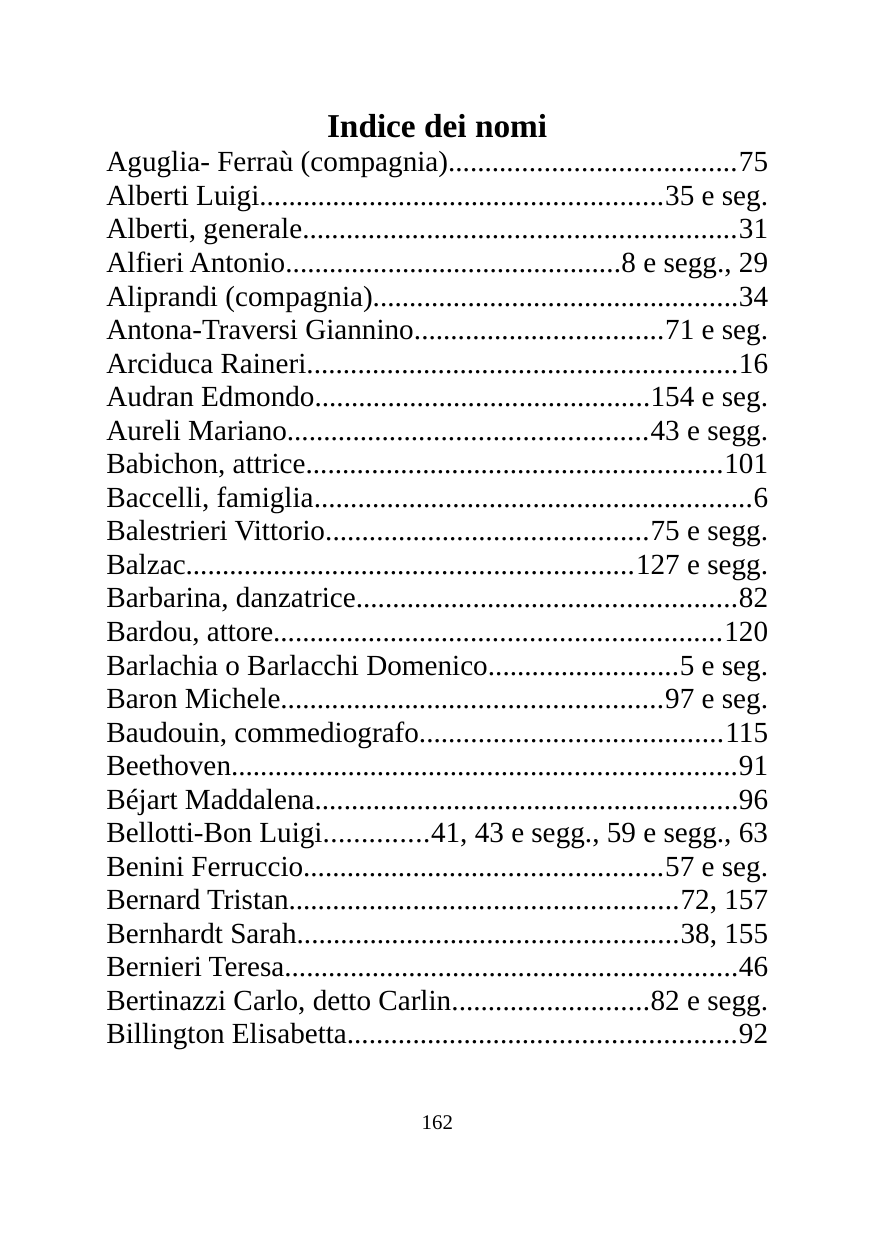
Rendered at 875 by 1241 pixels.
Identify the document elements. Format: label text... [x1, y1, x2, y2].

text Barbarina, danzatrice 82 [106, 581, 768, 614]
text Antona-Traversi Giannino 71 e seg. [106, 312, 768, 346]
text Alberti, generale 31 [106, 212, 768, 245]
text Benini Ferruccio 57 e seg. [106, 849, 768, 882]
text Baron Michele 97 e seg. [106, 681, 768, 715]
text Balestrieri Vittorio 75 e segg. [106, 513, 768, 547]
text Baccelli, famiglia 6 [106, 480, 768, 513]
text Bellotti-Bon Luigi 41, 43 e segg., 59 e segg., 63 [106, 815, 768, 849]
text Billington Elisabetta 92 [106, 1017, 768, 1050]
text Alberti Luigi 35 e seg. [106, 178, 768, 212]
text Aliprandi (compagnia) 34 [106, 279, 768, 312]
text Baudouin, commediografo 115 [106, 715, 768, 748]
text Barlachia o Barlacchi Domenico 5 e seg. [106, 648, 768, 681]
text Audran Edmondo 154 e seg. [106, 379, 768, 413]
text Aguglia- Ferraù (compagnia) 75 [106, 144, 768, 178]
text Bardou, attore 120 [106, 614, 768, 648]
subtitle Indice dei nomi [106, 106, 768, 144]
text Arciduca Raineri 16 [106, 346, 768, 379]
text Balzac 127 e segg. [106, 547, 768, 581]
text Aureli Mariano 43 e segg. [106, 413, 768, 446]
text Alfieri Antonio 8 e segg., 29 [106, 245, 768, 279]
text Bernieri Teresa 46 [106, 949, 768, 983]
text Beethoven 91 [106, 748, 768, 782]
text Bernhardt Sarah 38, 155 [106, 916, 768, 949]
text Bernard Tristan 72, 157 [106, 882, 768, 916]
text Babichon, attrice 101 [106, 446, 768, 480]
text Béjart Maddalena 96 [106, 782, 768, 815]
text Bertinazzi Carlo, detto Carlin 82 e segg. [106, 983, 768, 1017]
